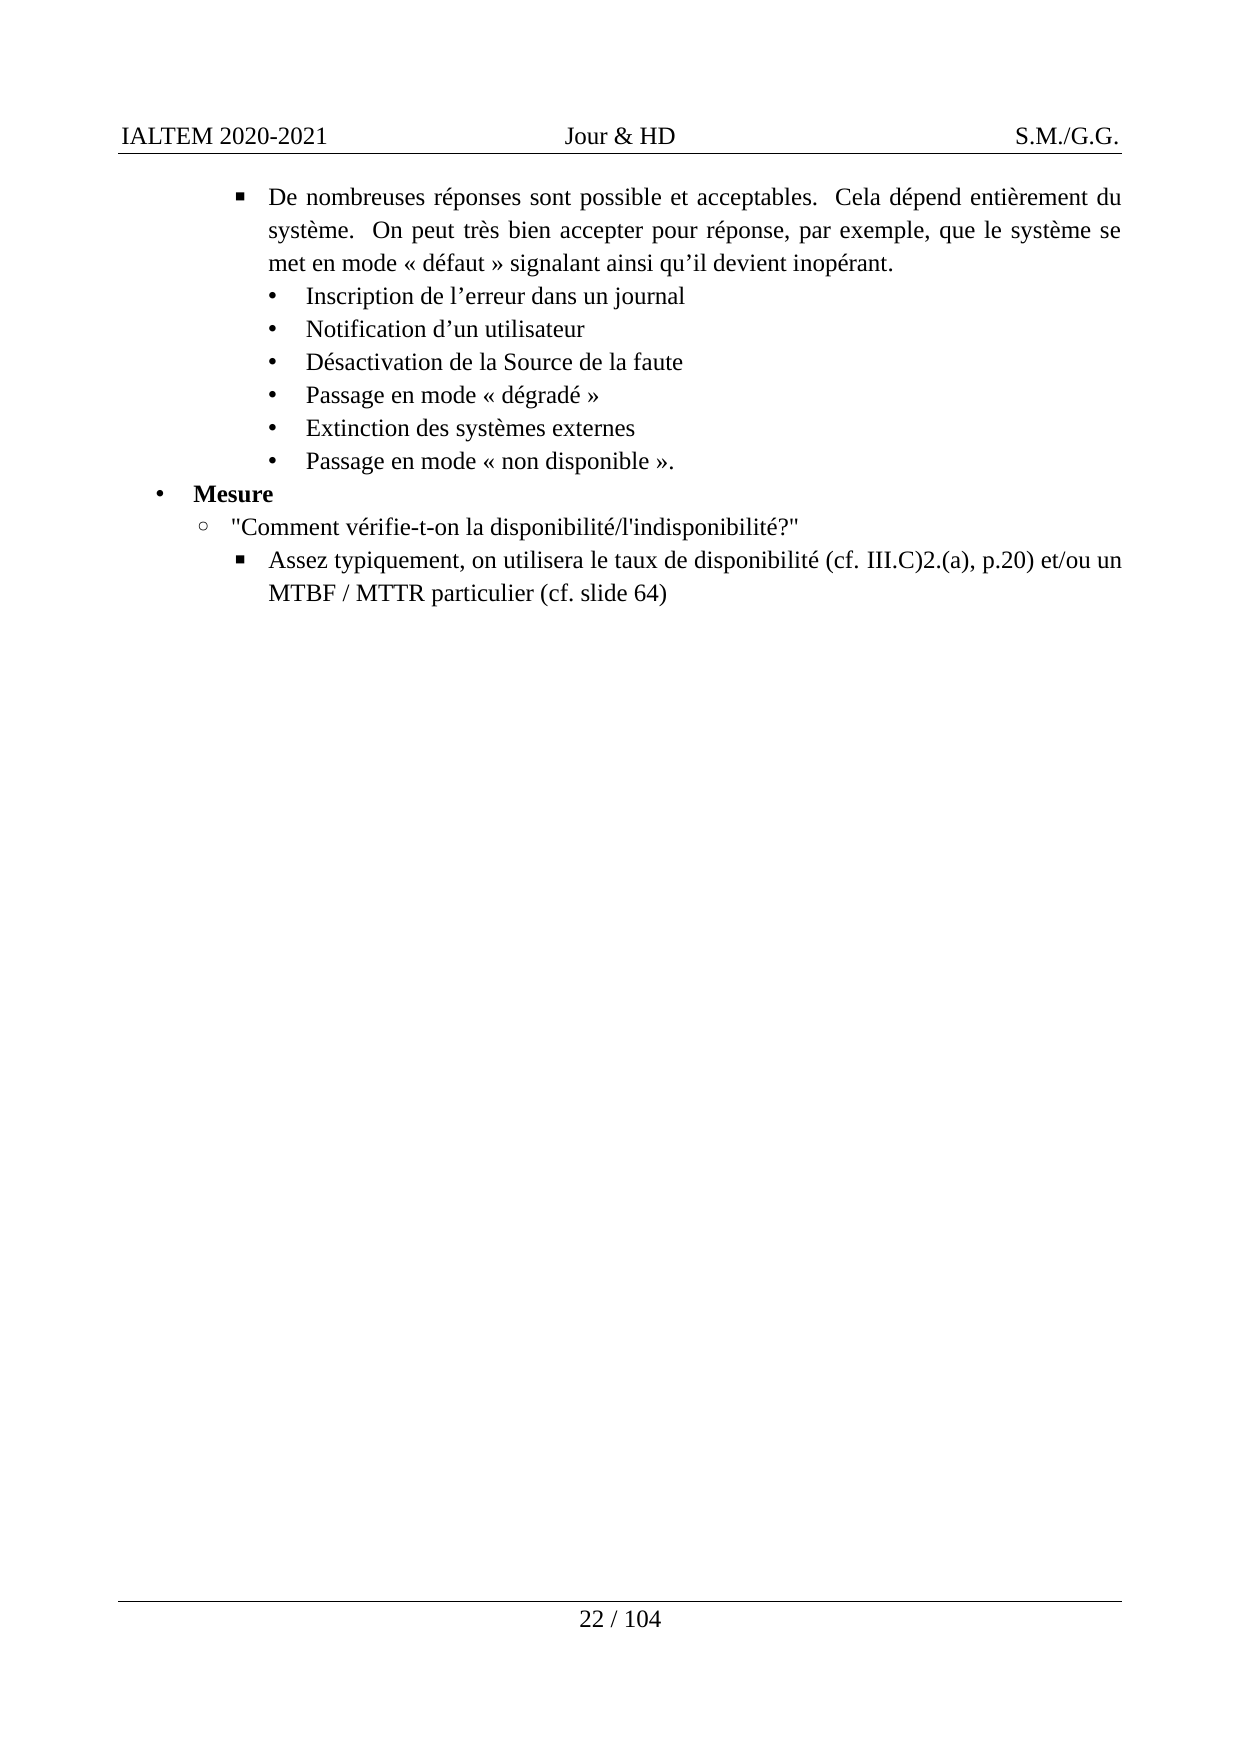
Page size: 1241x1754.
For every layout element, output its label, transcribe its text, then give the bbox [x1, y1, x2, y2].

list Assez typiquement, on utilisera le taux de disponibilité (cf. III.C)2(a), p.20) et/ou un MTBF / MTTR particulier (cf. slide 64) [231, 546, 1122, 607]
list Extinction des systèmes externes [268, 413, 1122, 442]
list Passage en mode « dégradé » [268, 380, 1122, 409]
list Désactivation de la Source de la faute [268, 347, 1122, 376]
list Mesure [156, 479, 1122, 508]
list De nombreuses réponses sont possible et acceptables. Cela dépend entièrement du système. On peut très bien accepter pour réponse, par exemple, que le système se met en mode « défaut » signalant ainsi qu’il devient inopérant. [231, 182, 1122, 277]
list Notification d’un utilisateur [268, 314, 1122, 343]
list Passage en mode « non disponible ». [268, 446, 1122, 475]
list Inscription de l’erreur dans un journal [268, 281, 1122, 310]
list "Comment vérifie-t-on la disponibilité/l'indisponibilité?" [193, 512, 1122, 541]
